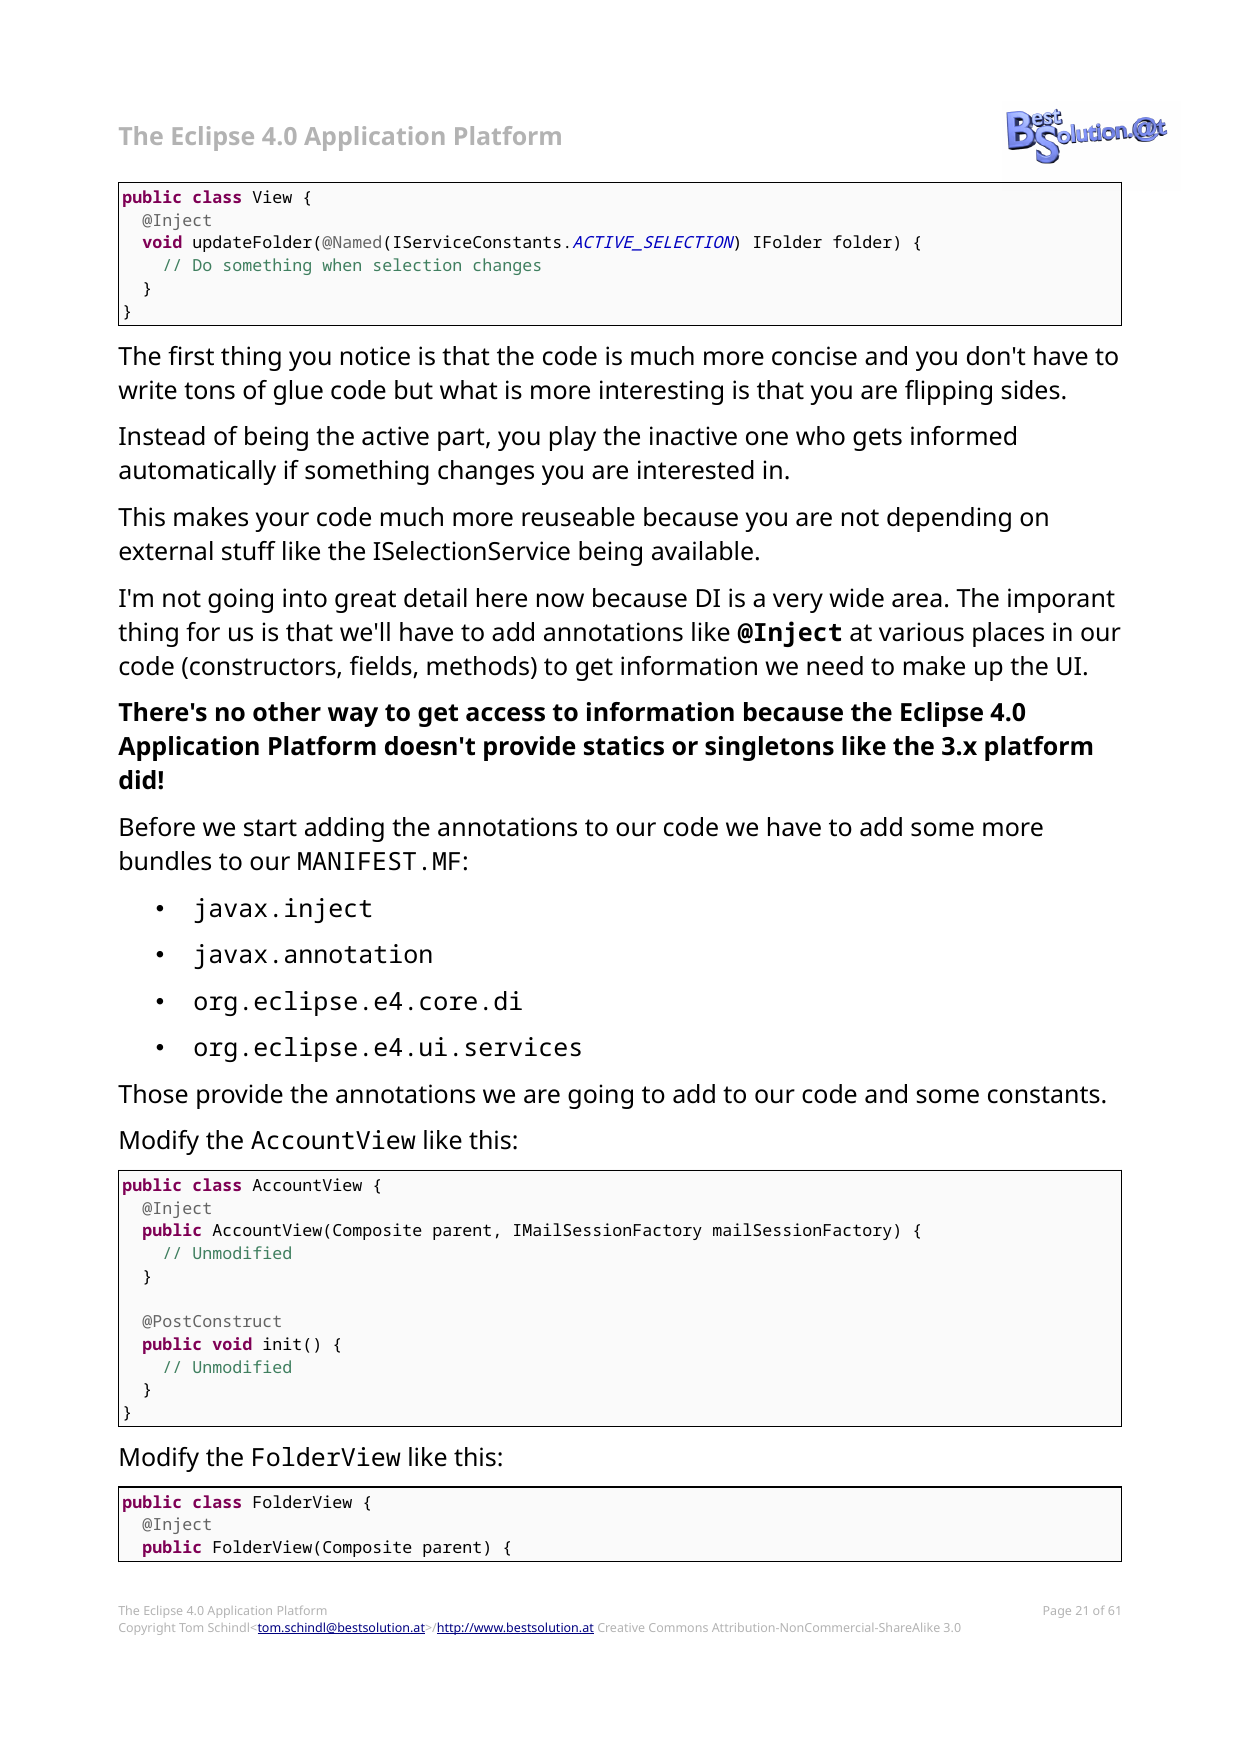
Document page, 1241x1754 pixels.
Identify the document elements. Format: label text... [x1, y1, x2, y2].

text Instead of being the active part, you play the inactive one who gets informed automatically if something changes you are interested in. [118, 419, 1122, 487]
list org.eclipse.e4.core.di [156, 983, 1122, 1017]
text Those provide the annotations we are going to add to our code and some constants. [118, 1076, 1122, 1111]
text There's no other way to get access to information because the Eclipse 4.0 Application Platform doesn't provide statics or singletons like the 3.x platform did! [118, 695, 1122, 797]
list org.eclipse.e4.ui.services [156, 1030, 1122, 1064]
text public class View { @Inject void updateFolder(@Named(IServiceConstants.ACTIVE_SELECTION) IFolder folder) { // Do something when selection changes } } [119, 183, 1121, 325]
text This makes your code much more reuseable because you are not depending on external stuff like the ISelectionService being available. [118, 499, 1122, 568]
text I'm not going into great detail here now because DI is a very wide area. The imporant thing for us is that we'll have to add annotations like @Inject at various places in our code (constructors, fields, methods) to get information we need to make up the UI. [118, 580, 1122, 682]
text public class AccountView { @Inject public AccountView(Composite parent, IMailSessionFactory mailSessionFactory) { // Unmodified } @PostConstruct public void init() { // Unmodified } } [119, 1171, 1121, 1426]
picture [1002, 101, 1181, 191]
text Before we start adding the annotations to our code we have to add some more bundles to our MANIFEST.MF: [118, 809, 1122, 878]
list javax.annotation [156, 937, 1122, 971]
list javax.inject [156, 890, 1122, 924]
text The first thing you notice is that the code is much more concise and you don't have to write tons of glue code but what is more interesting is that you are flipping sides. [118, 338, 1122, 406]
text Modify the FolderView like this: [118, 1440, 1122, 1474]
text Modify the AccountView like this: [118, 1123, 1122, 1157]
text public class FolderView { @Inject public FolderView(Composite parent) { [119, 1488, 1121, 1561]
